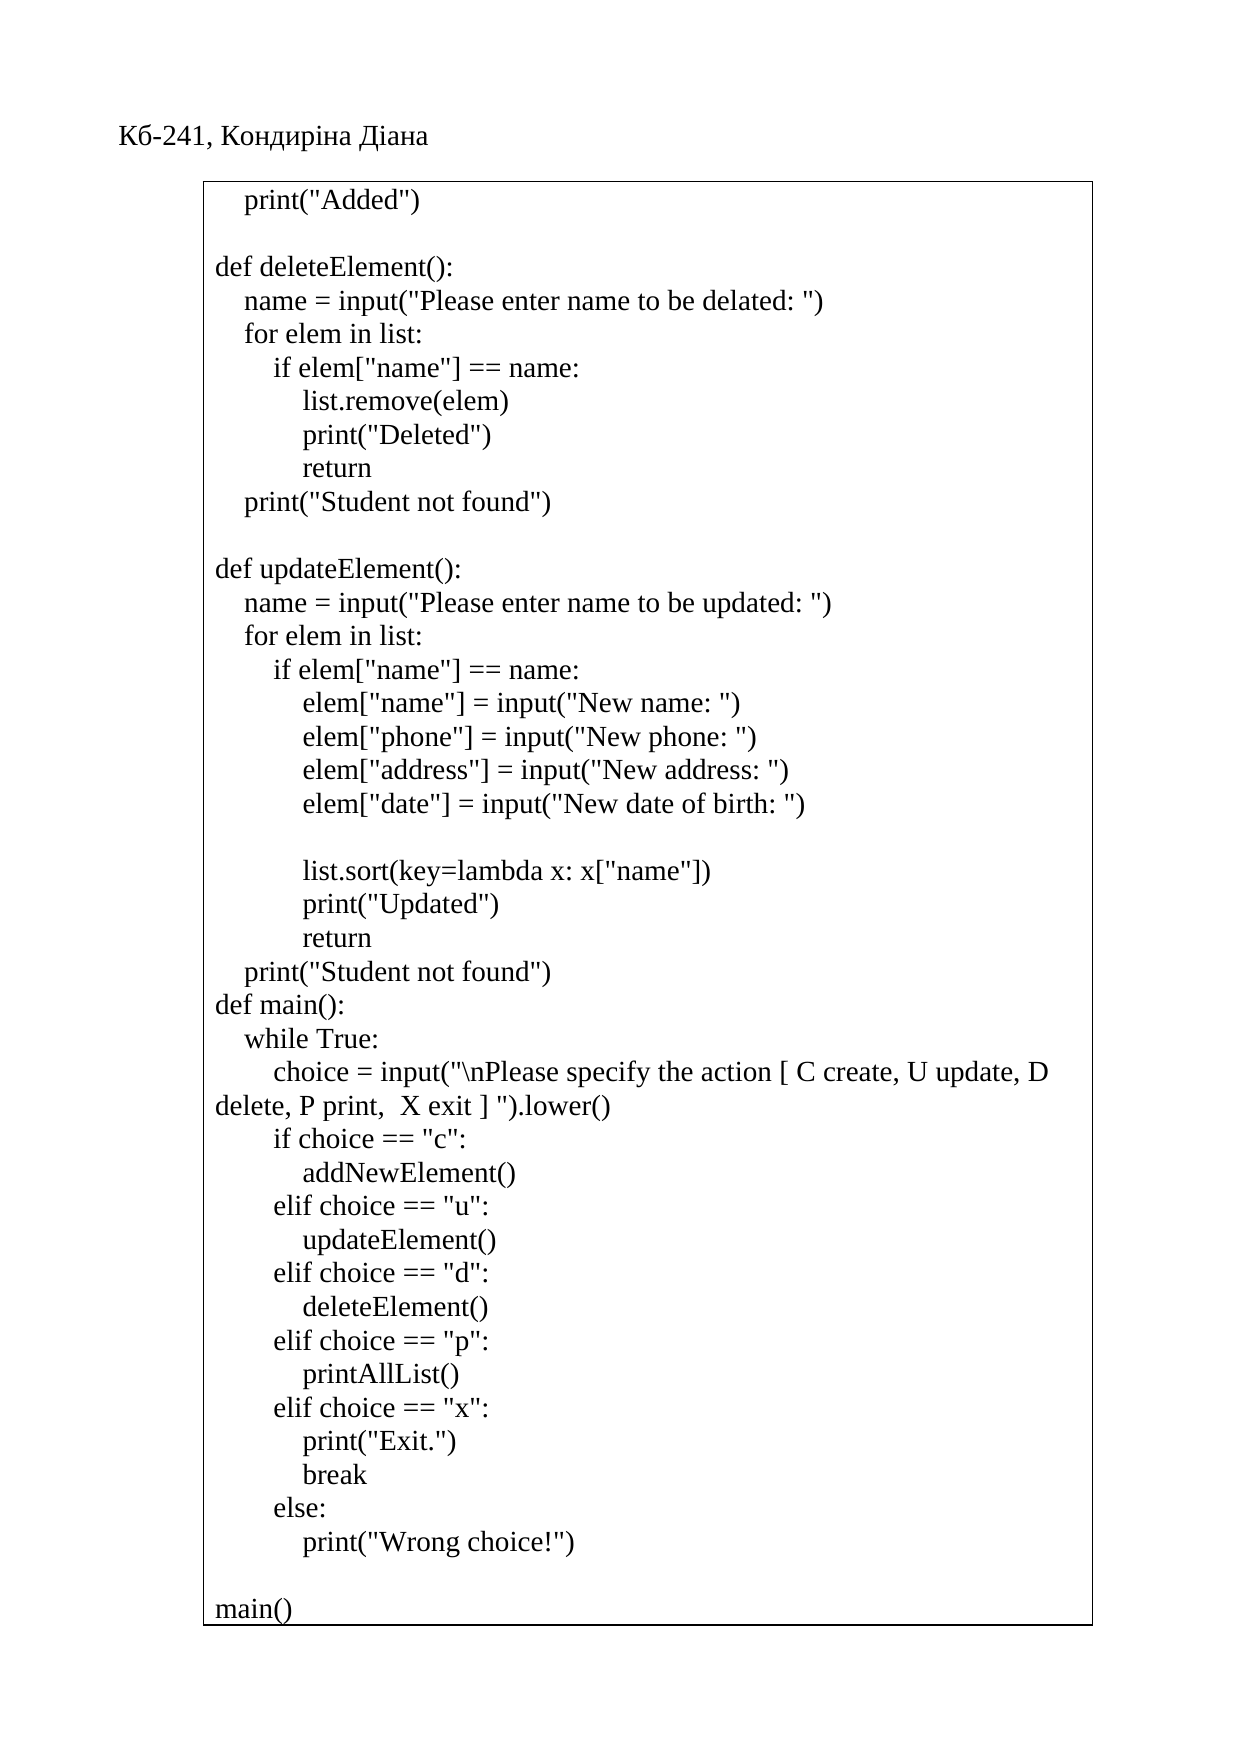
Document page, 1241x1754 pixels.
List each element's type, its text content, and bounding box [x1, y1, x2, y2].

table_header print("Added") def deleteElement(): name = input("Please enter name to be delated: ") for elem in list: if elem["name"] == name: list.remove(elem) print("Deleted") return print("Student not found") def updateElement(): name = input("Please enter name to be updated: ") for elem in list: if elem["name"] == name: elem["name"] = input("New name: ") elem["phone"] = input("New phone: ") elem["address"] = input("New address: ") elem["date"] = input("New date of birth: ") list.sort(key=lambda x: x["name"]) print("Updated") return print("Student not found") def main(): while True: choice = input("\nPlease specify the action [ C create, U update, D delete, P print, X exit ] ").lower() if choice == "c": addNewElement() elif choice == "u": updateElement() elif choice == "d": deleteElement() elif choice == "p": printAllList() elif choice == "x": print("Exit.") break else: print("Wrong choice!") main() [204, 182, 1092, 1624]
